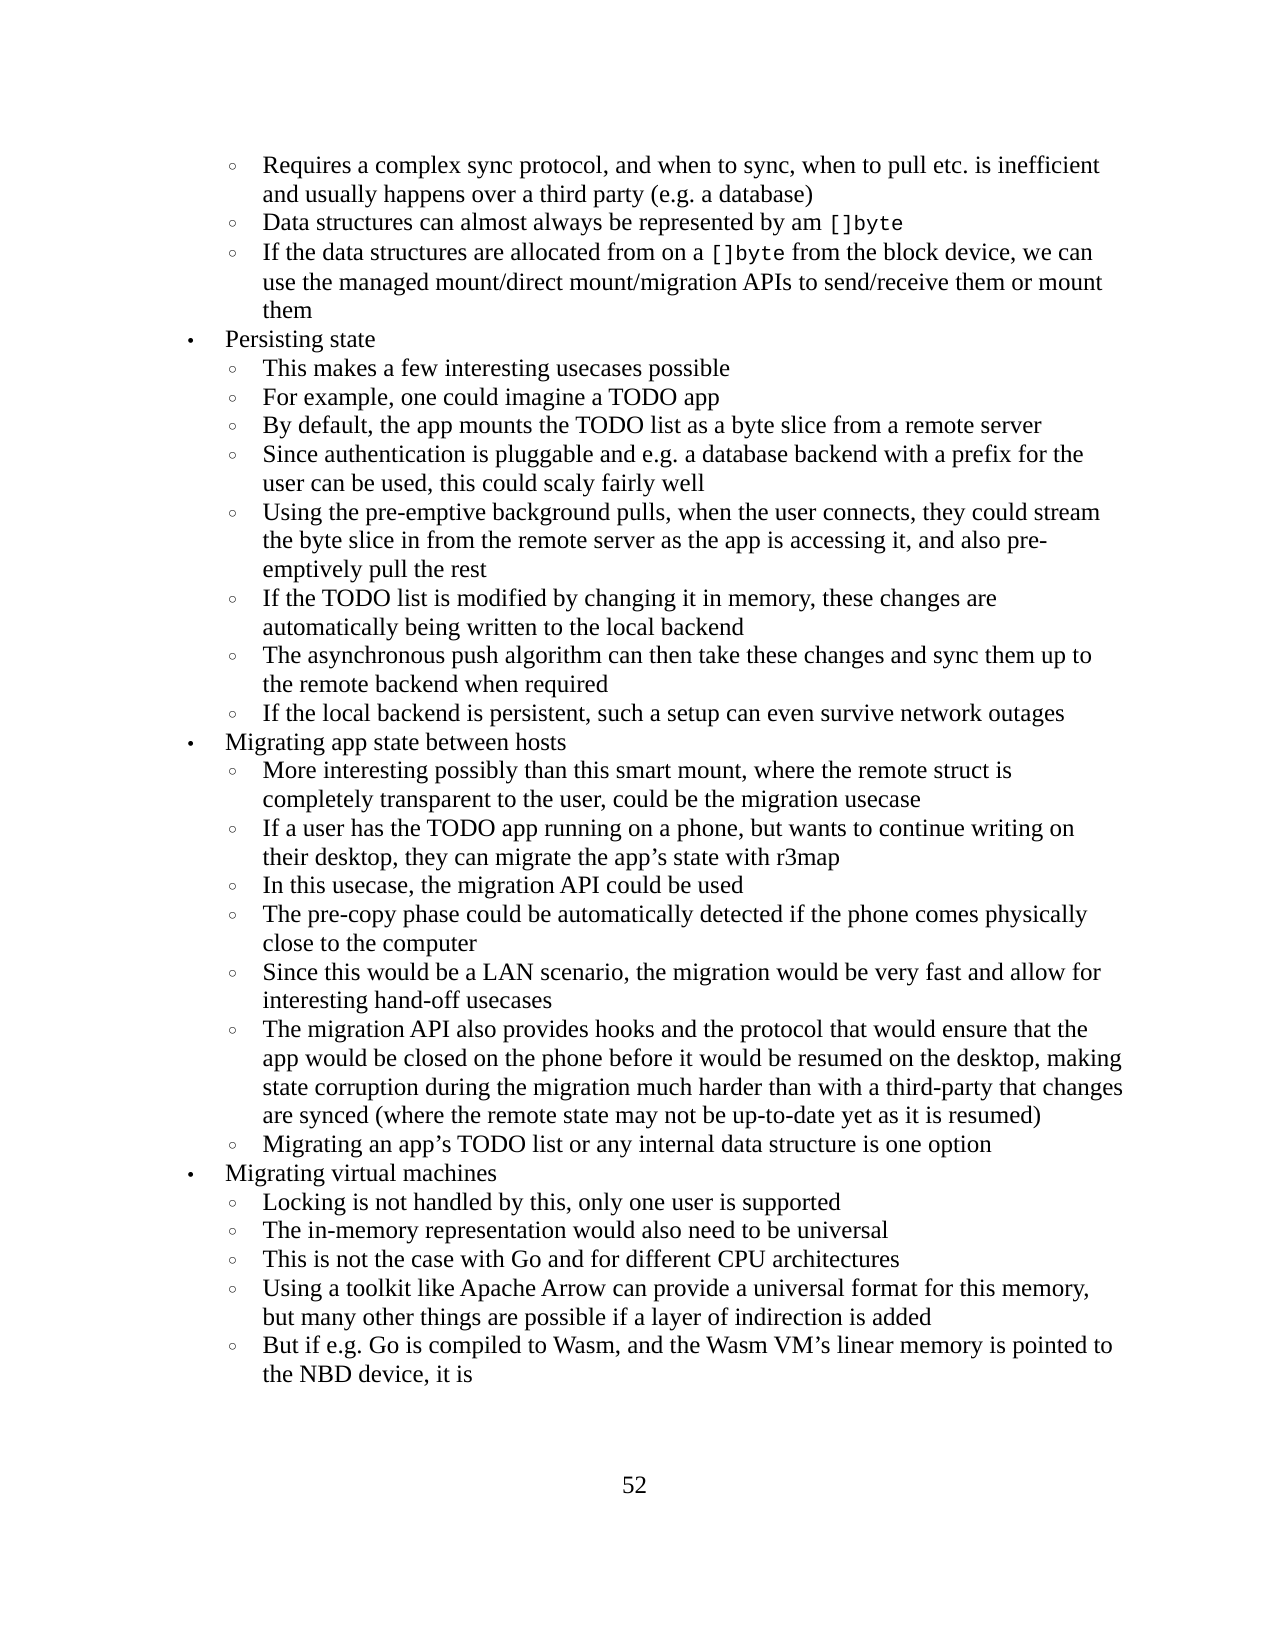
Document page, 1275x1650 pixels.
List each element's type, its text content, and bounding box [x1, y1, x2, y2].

list Since this would be a LAN scenario, the migration would be very fast and allow for interesting hand-off usecases [225, 957, 1125, 1014]
list Data structures can almost always be represented by am []byte [225, 207, 1125, 237]
list The in-memory representation would also need to be universal [225, 1215, 1125, 1244]
list In this usecase, the migration API could be used [225, 870, 1125, 899]
list By default, the app mounts the TODO list as a byte slice from a remote server [225, 410, 1125, 439]
list But if e.g. Go is compiled to Wasm, and the Wasm VM’s linear memory is pointed to the NBD device, it is [225, 1330, 1125, 1388]
list This is not the case with Go and for different CPU architectures [225, 1244, 1125, 1273]
list If the data structures are allocated from on a []byte from the block device, we can use the managed mount/direct mount/migration APIs to send/receive them or mount them [225, 237, 1125, 324]
list Locking is not handled by this, only one user is supported [225, 1187, 1125, 1215]
list Requires a complex sync protocol, and when to sync, when to pull etc. is inefficient and usually happens over a third party (e.g. a database) [225, 150, 1125, 207]
list The pre-copy phase could be automatically detected if the phone comes physically close to the computer [225, 899, 1125, 957]
list Migrating app state between hosts [187, 727, 1125, 755]
list If the local backend is persistent, such a setup can even survive network outages [225, 698, 1125, 727]
list For example, one could imagine a TODO app [225, 382, 1125, 410]
list If a user has the TODO app running on a phone, but wants to continue writing on their desktop, they can migrate the app’s state with r3map [225, 813, 1125, 870]
list This makes a few interesting usecases possible [225, 353, 1125, 382]
list Persisting state [187, 324, 1125, 353]
list Migrating virtual machines [187, 1158, 1125, 1187]
list Using a toolkit like Apache Arrow can provide a universal format for this memory, but many other things are possible if a layer of indirection is added [225, 1273, 1125, 1330]
list The asynchronous push algorithm can then take these changes and sync them up to the remote backend when required [225, 640, 1125, 698]
list Using the pre-emptive background pulls, when the user connects, they could stream the byte slice in from the remote server as the app is accessing it, and also pre-emptively pull the rest [225, 497, 1125, 583]
list Migrating an app’s TODO list or any internal data structure is one option [225, 1129, 1125, 1158]
list If the TODO list is modified by changing it in memory, these changes are automatically being written to the local backend [225, 583, 1125, 640]
list More interesting possibly than this smart mount, where the remote struct is completely transparent to the user, could be the migration usecase [225, 755, 1125, 813]
list The migration API also provides hooks and the protocol that would ensure that the app would be closed on the phone before it would be resumed on the desktop, making state corruption during the migration much harder than with a third-party that changes are synced (where the remote state may not be up-to-date yet as it is resumed) [225, 1014, 1125, 1129]
list Since authentication is pluggable and e.g. a database backend with a prefix for the user can be used, this could scaly fairly well [225, 439, 1125, 497]
